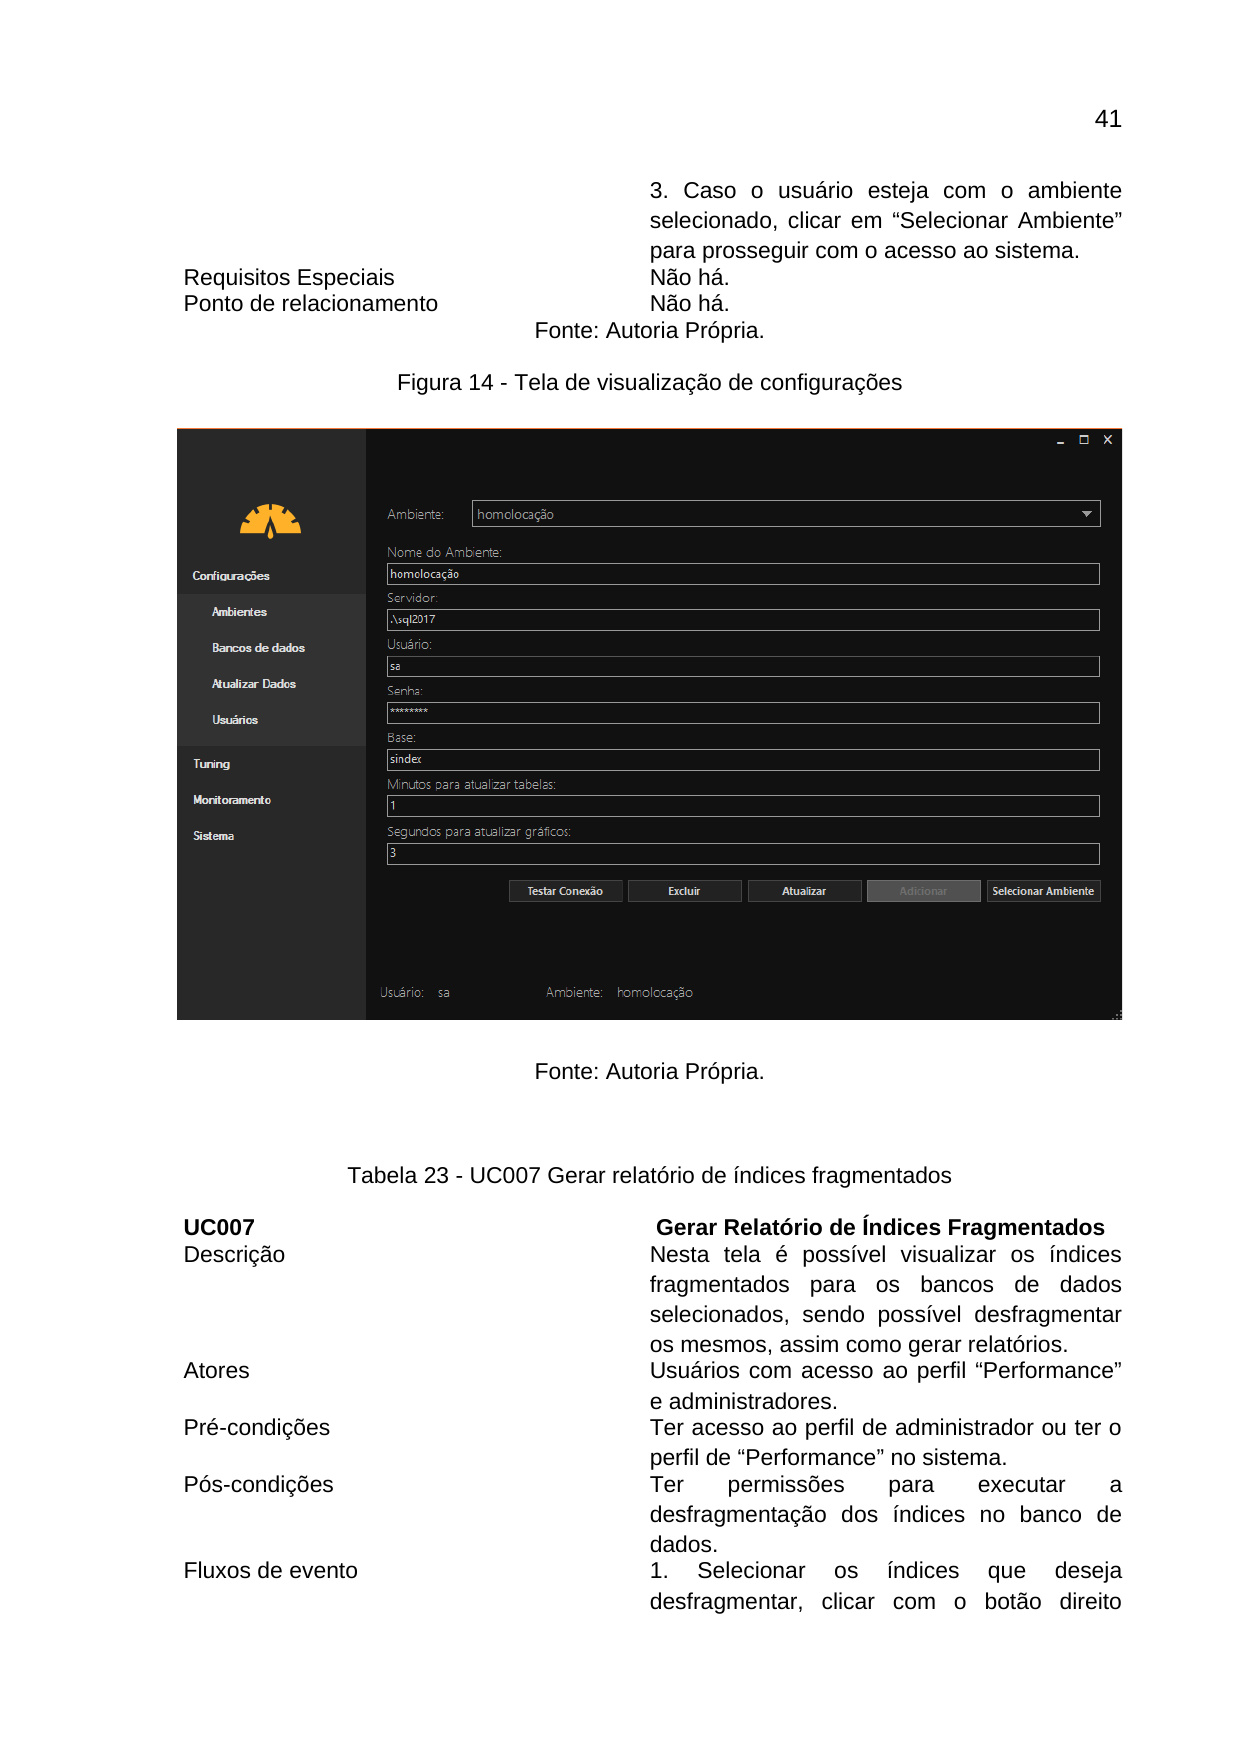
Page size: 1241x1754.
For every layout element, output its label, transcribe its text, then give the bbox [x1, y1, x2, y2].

table_cell Pós-condições [177, 1471, 649, 1557]
table_cell Nesta tela é possível visualizar os índices fragmentados para os bancos de dados selecionados, sendo possível desfragmentar os mesmos, assim como gerar relatórios. [650, 1241, 1122, 1357]
table_header UC007 [177, 1214, 649, 1241]
table_cell Ter acesso ao perfil de administrador ou ter o perfil de “Performance” no sistema. [650, 1414, 1122, 1471]
table_cell Ter permissões para executar a desfragmentação dos índices no banco de dados. [650, 1471, 1122, 1557]
text Figura 14 - Tela de visualização de configurações [177, 368, 1122, 395]
text Tabela 23 - UC007 Gerar relatório de índices fragmentados [177, 1162, 1122, 1188]
picture [177, 428, 1123, 1020]
text Fonte: Autoria Própria. [177, 1020, 1122, 1084]
table_cell Fluxos de evento [177, 1558, 649, 1614]
table_cell Descrição [177, 1241, 649, 1357]
table_cell Não há. [650, 290, 1122, 317]
table_cell 1. Selecionar os índices que deseja desfragmentar, clicar com o botão direito [650, 1558, 1122, 1614]
table_cell Usuários com acesso ao perfil “Performance” e administradores. [650, 1358, 1122, 1414]
table_cell 3. Caso o usuário esteja com o ambiente selecionado, clicar em “Selecionar Ambiente” para prosseguir com o acesso ao sistema. [650, 177, 1122, 264]
table_cell Pré-condições [177, 1414, 649, 1471]
table_cell Atores [177, 1358, 649, 1414]
table_cell Não há. [650, 264, 1122, 290]
table_header Gerar Relatório de Índices Fragmentados [650, 1214, 1122, 1241]
text [177, 421, 1122, 428]
table_cell [177, 177, 649, 264]
table_cell Ponto de relacionamento [177, 290, 649, 317]
table_cell Requisitos Especiais [177, 264, 649, 290]
text Fonte: Autoria Própria. [177, 317, 1122, 343]
